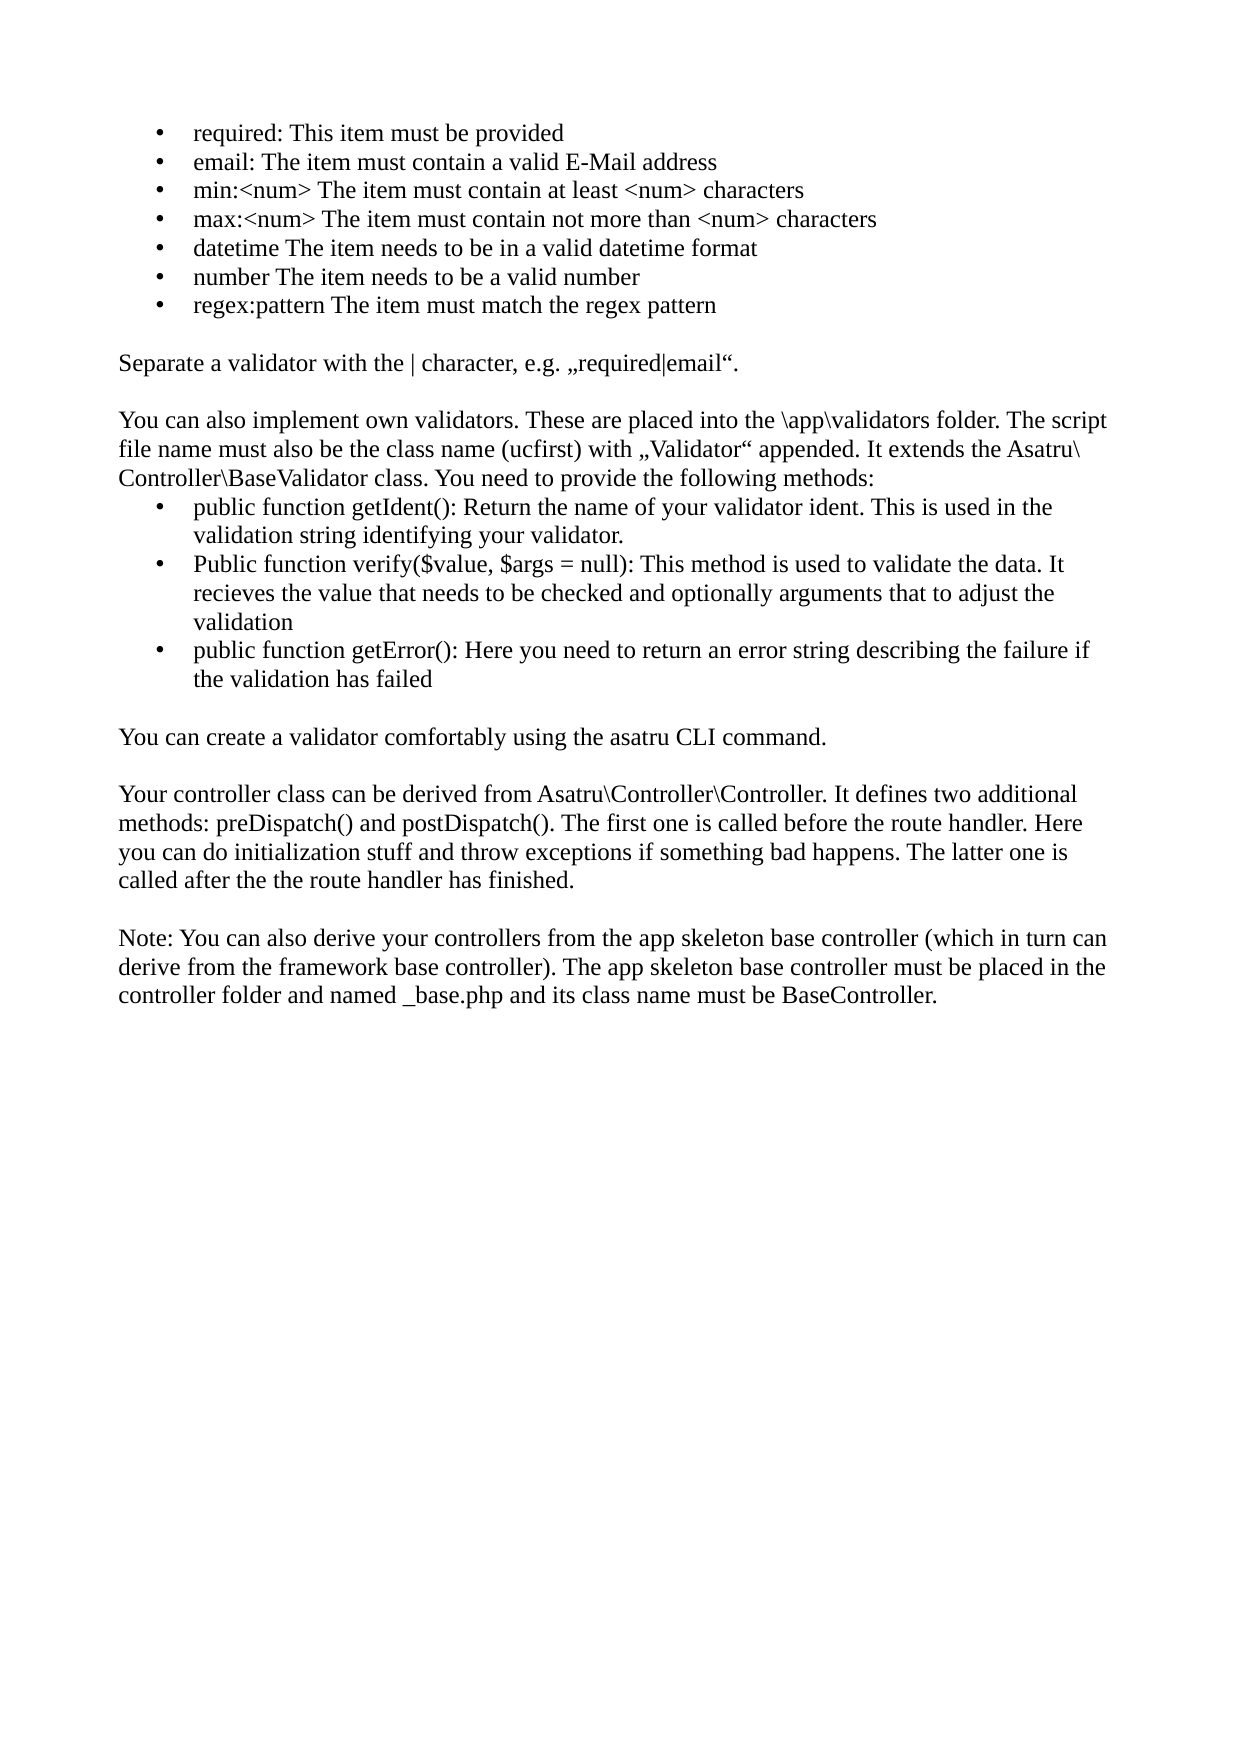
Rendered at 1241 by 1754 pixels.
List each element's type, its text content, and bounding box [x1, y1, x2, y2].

list max:<num> The item must contain not more than <num> characters [156, 204, 1122, 233]
list required: This item must be provided [156, 118, 1122, 147]
text Note: You can also derive your controllers from the app skeleton base controller (which in turn can derive from the framework base controller). The app skeleton base controller must be placed in the controller folder and named _base.php and its class name must be BaseController. [118, 923, 1122, 1009]
list email: The item must contain a valid E-Mail address [156, 147, 1122, 176]
list Public function verify($value, $args = null): This method is used to validate the data. It recieves the value that needs to be checked and optionally arguments that to adjust the validation [156, 549, 1122, 636]
list regex:pattern The item must match the regex pattern [156, 291, 1122, 319]
list public function getError(): Here you need to return an error string describing the failure if the validation has failed [156, 636, 1122, 693]
list min:<num> The item must contain at least <num> characters [156, 176, 1122, 204]
text Your controller class can be derived from Asatru\Controller\Controller. It defines two additional methods: preDispatch() and postDispatch(). The first one is called before the route handler. Here you can do initialization stuff and throw exceptions if something bad happens. The latter one is called after the the route handler has finished. [118, 779, 1122, 894]
text You can also implement own validators. These are placed into the \app\validators folder. The script file name must also be the class name (ucfirst) with „Validator“ appended. It extends the Asatru\Controller\BaseValidator class. You need to provide the following methods: [118, 406, 1122, 492]
text Separate a validator with the | character, e.g. „required|email“. [118, 348, 1122, 377]
list number The item needs to be a valid number [156, 262, 1122, 291]
list datetime The item needs to be in a valid datetime format [156, 233, 1122, 262]
list public function getIdent(): Return the name of your validator ident. This is used in the validation string identifying your validator. [156, 492, 1122, 549]
text You can create a validator comfortably using the asatru CLI command. [118, 722, 1122, 751]
